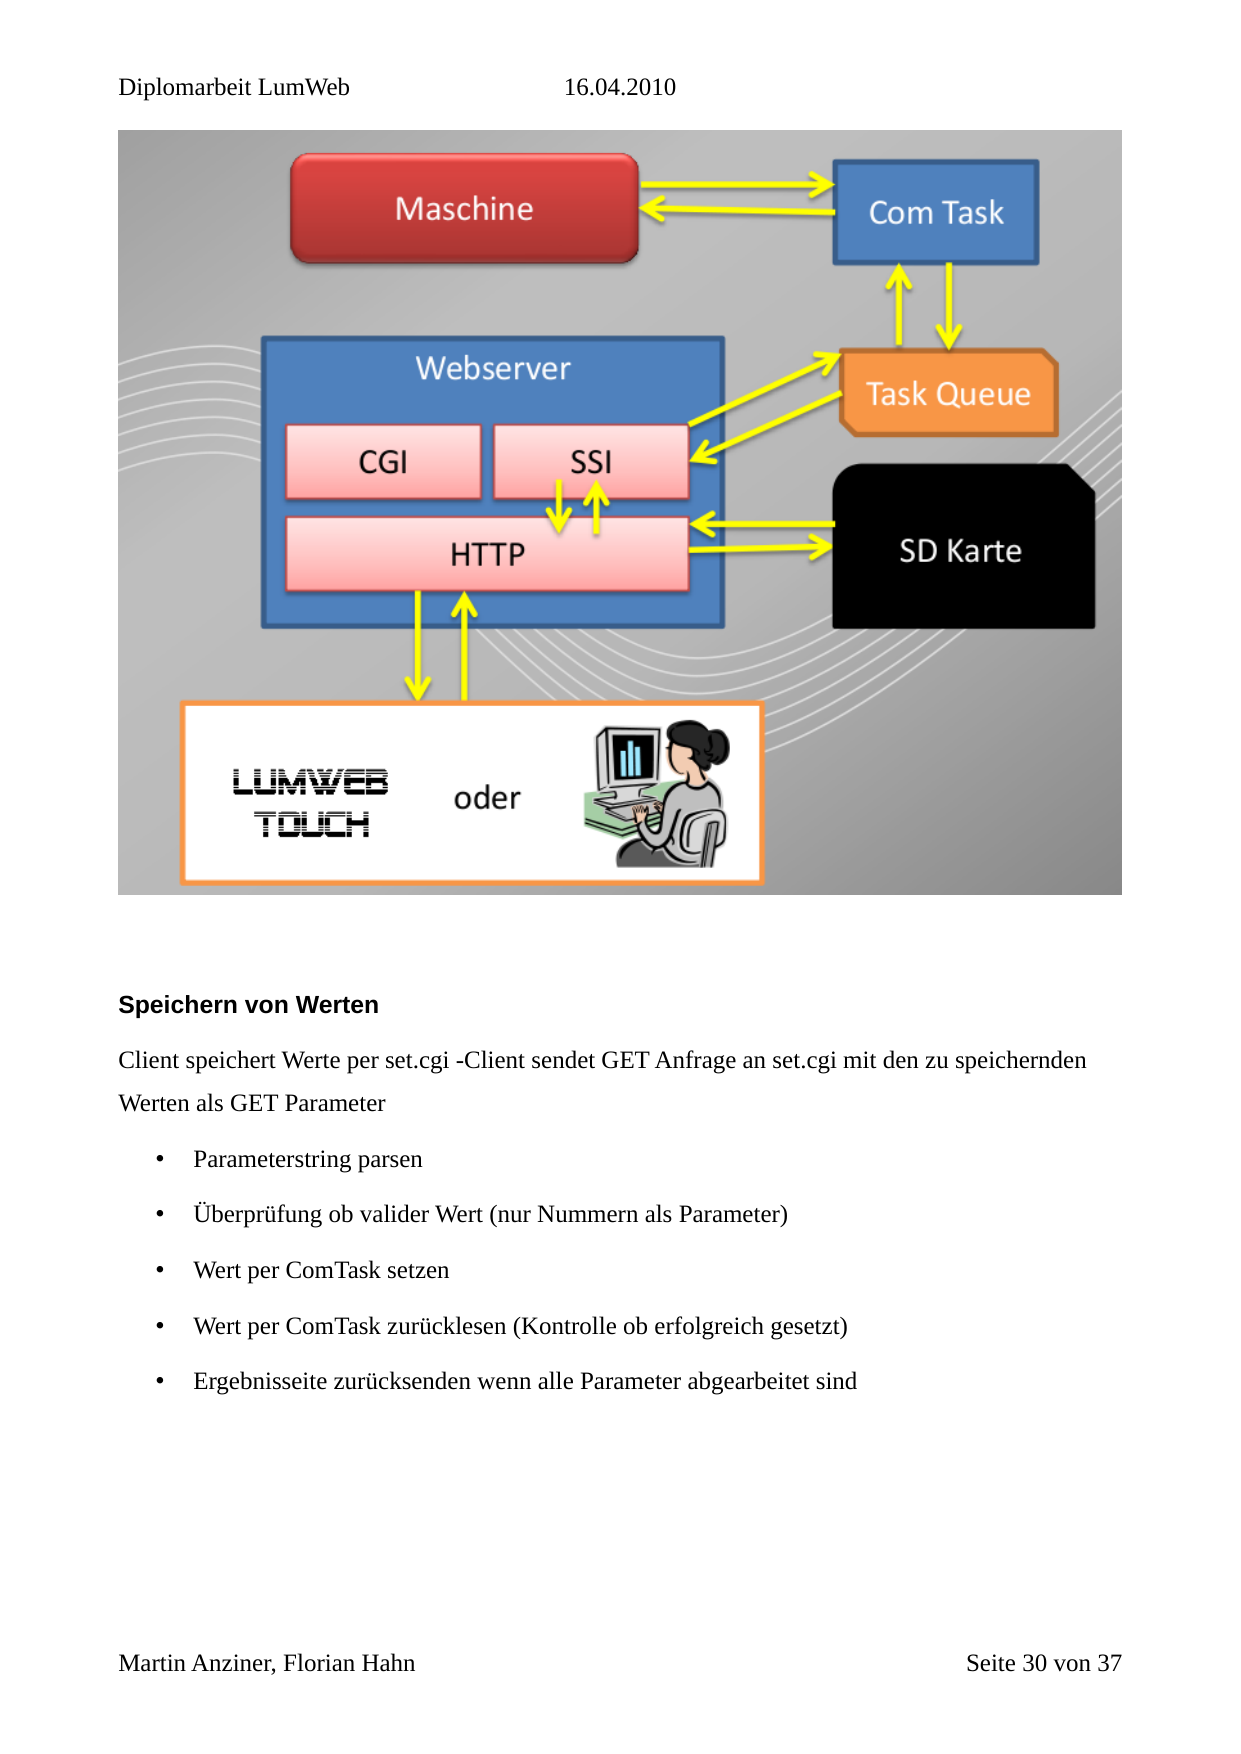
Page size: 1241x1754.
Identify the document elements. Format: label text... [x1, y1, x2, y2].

text Client speichert Werte per set.cgi -Client sendet GET Anfrage an set.cgi mit den zu speichernden Werten als GET Parameter [118, 1045, 1122, 1117]
list Ergebnisseite zurücksenden wenn alle Parameter abgearbeitet sind [156, 1366, 1122, 1395]
list Parameterstring parsen [156, 1144, 1122, 1173]
list Überprüfung ob valider Wert (nur Nummern als Parameter) [156, 1199, 1122, 1228]
picture [118, 130, 1122, 895]
subtitle Speichern von Werten [118, 990, 1122, 1018]
list Wert per ComTask zurücklesen (Kontrolle ob erfolgreich gesetzt) [156, 1311, 1122, 1339]
list Wert per ComTask setzen [156, 1255, 1122, 1284]
